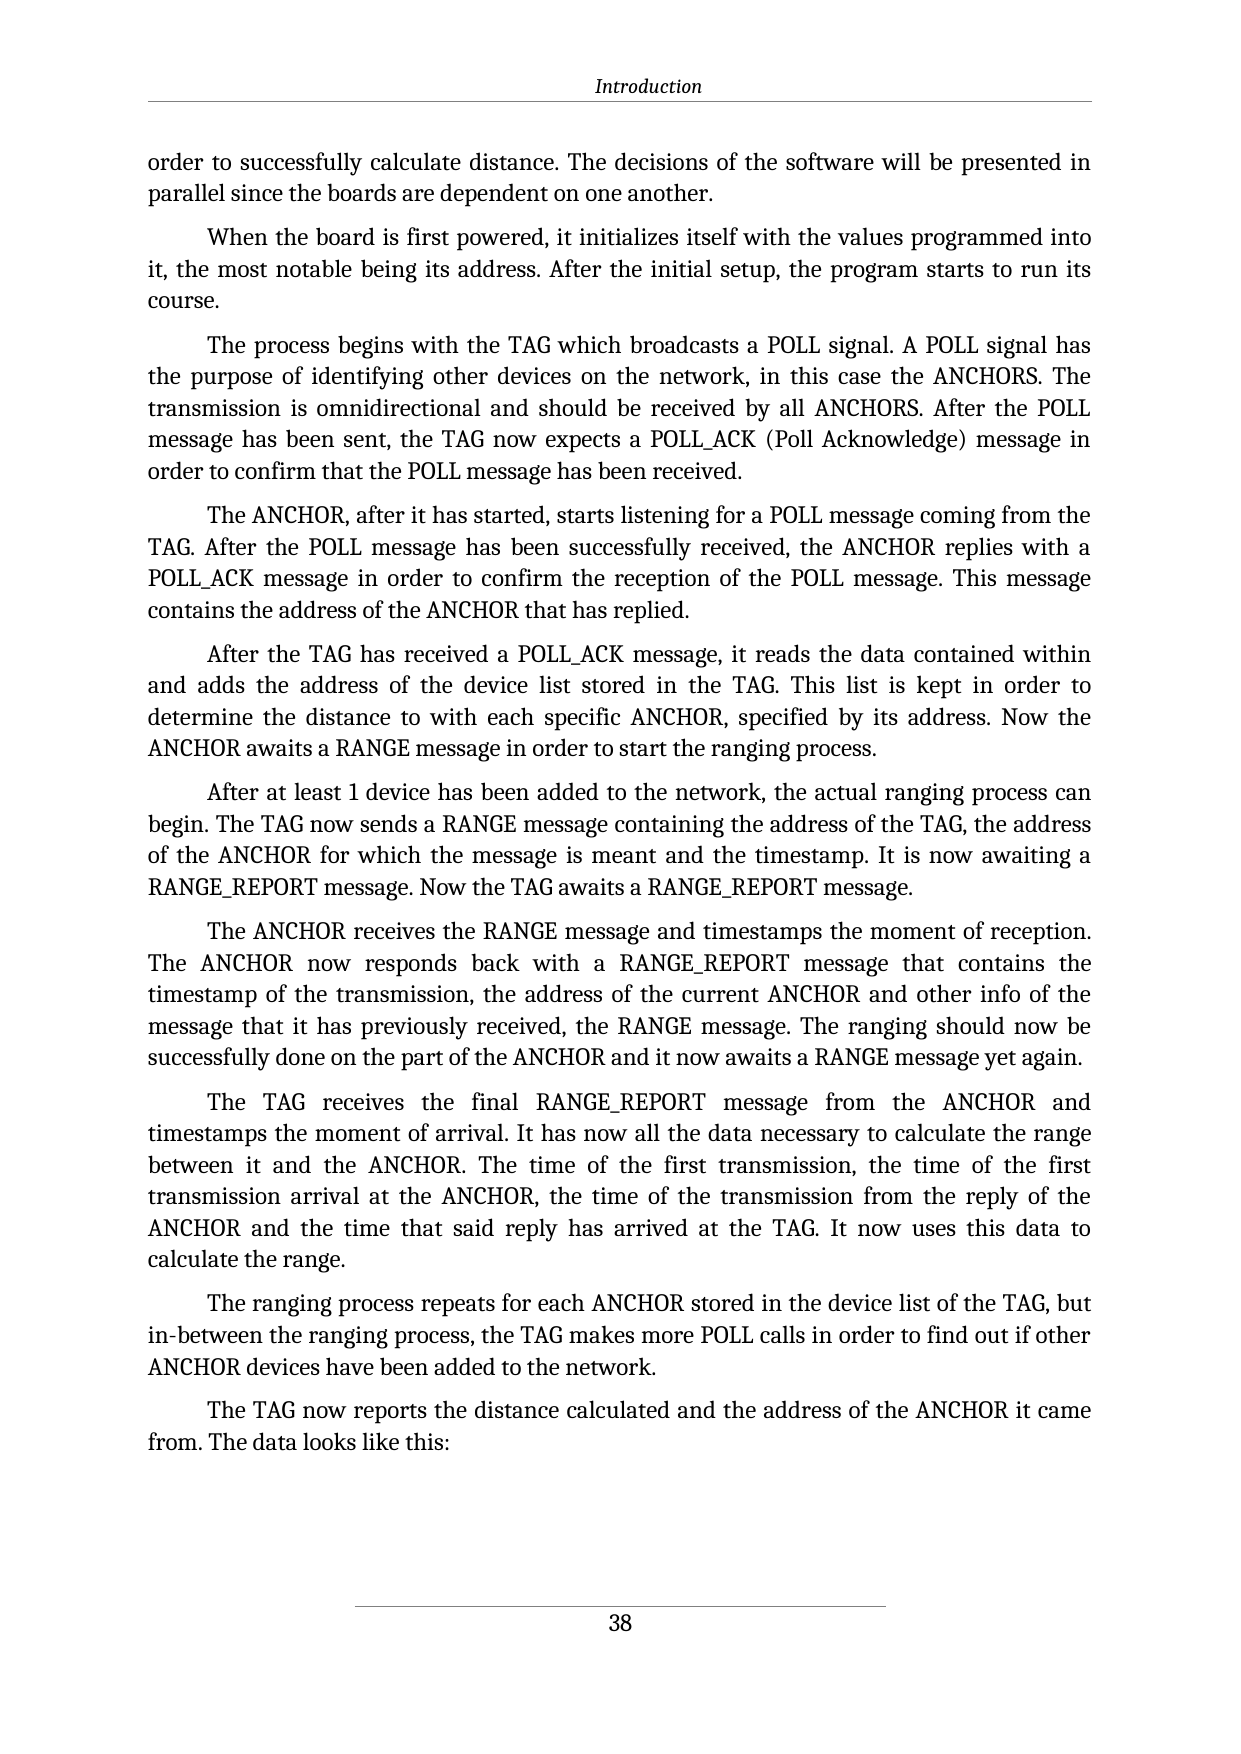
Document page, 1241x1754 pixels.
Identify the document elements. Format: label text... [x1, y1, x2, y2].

text After at least 1 device has been added to the network, the actual ranging process can begin. The TAG now sends a RANGE message containing the address of the TAG, the address of the ANCHOR for which the message is meant and the timestamp. It is now awaiting a RANGE_REPORT message. Now the TAG awaits a RANGE_REPORT message. [148, 778, 1092, 902]
text The ranging process repeats for each ANCHOR stored in the device list of the TAG, but in-between the ranging process, the TAG makes more POLL calls in order to find out if other ANCHOR devices have been added to the network. [148, 1289, 1092, 1381]
text The ANCHOR receives the RANGE message and timestamps the moment of reception. The ANCHOR now responds back with a RANGE_REPORT message that contains the timestamp of the transmission, the address of the current ANCHOR and other info of the message that it has previously received, the RANGE message. The ranging should now be successfully done on the part of the ANCHOR and it now awaits a RANGE message yet again. [148, 917, 1092, 1072]
text When the board is first powered, it initializes itself with the values programmed into it, the most notable being its address. After the initial setup, the program starts to run its course. [148, 223, 1092, 315]
text After the TAG has received a POLL_ACK message, it reads the data contained within and adds the address of the device list stored in the TAG. This list is kept in order to determine the distance to with each specific ANCHOR, specified by its address. Now the ANCHOR awaits a RANGE message in order to start the ranging process. [148, 639, 1092, 763]
text The ANCHOR, after it has started, starts listening for a POLL message coming from the TAG. After the POLL message has been successfully received, the ANCHOR replies with a POLL_ACK message in order to confirm the reception of the POLL message. This message contains the address of the ANCHOR that has replied. [148, 501, 1092, 624]
text The TAG receives the final RANGE_REPORT message from the ANCHOR and timestamps the moment of arrival. It has now all the data necessary to calculate the range between it and the ANCHOR. The time of the first transmission, the time of the first transmission arrival at the ANCHOR, the time of the transmission from the reply of the ANCHOR and the time that said reply has arrived at the TAG. It now uses this data to calculate the range. [148, 1087, 1092, 1274]
text The TAG now reports the distance calculated and the address of the ANCHOR it came from. The data looks like this: [148, 1396, 1092, 1457]
text The process begins with the TAG which broadcasts a POLL signal. A POLL signal has the purpose of identifying other devices on the network, in this case the ANCHORS. The transmission is omnidirectional and should be received by all ANCHORS. After the POLL message has been sent, the TAG now expects a POLL_ACK (Poll Acknowledge) message in order to confirm that the POLL message has been received. [148, 331, 1092, 486]
text order to successfully calculate distance. The decisions of the software will be presented in parallel since the boards are dependent on one another. [148, 148, 1092, 208]
